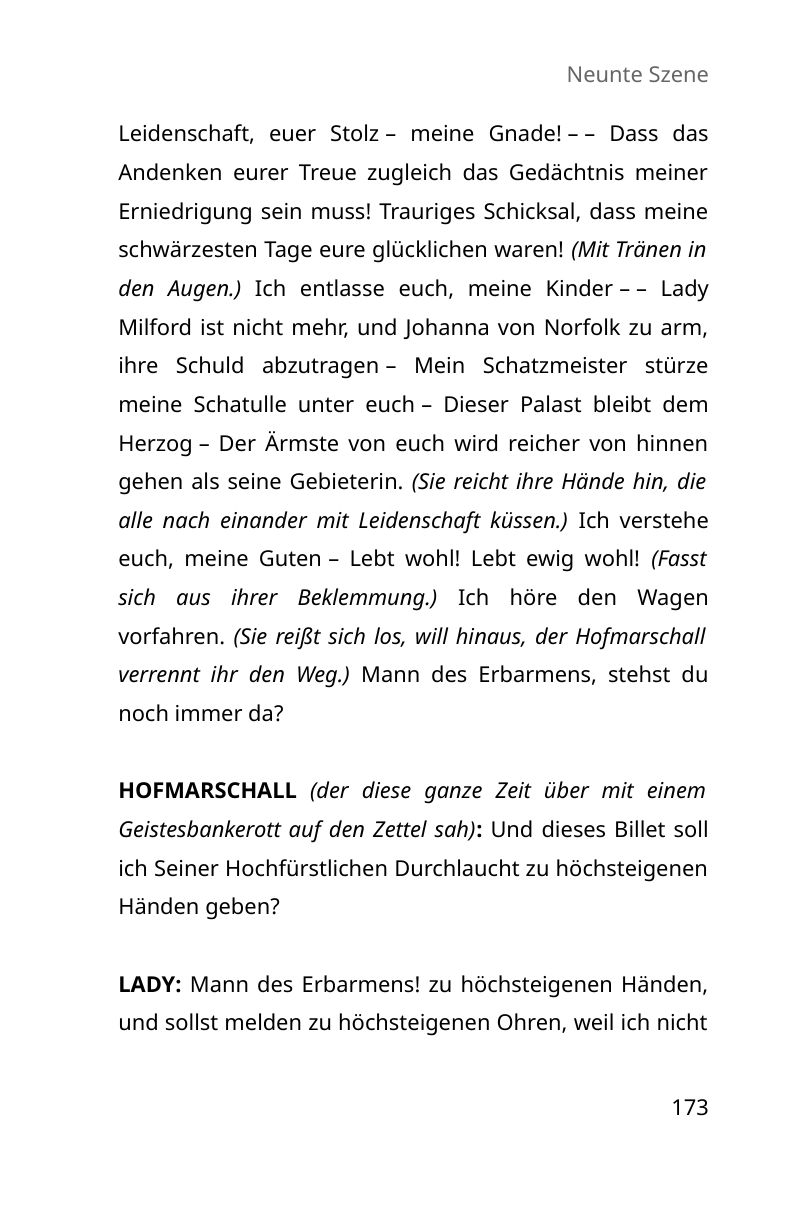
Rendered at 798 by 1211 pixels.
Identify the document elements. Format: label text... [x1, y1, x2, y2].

text Leidenschaft, euer Stolz – meine Gnade! – – Dass das Andenken eurer Treue zugleich das Gedächtnis meiner Erniedrigung sein muss! Trauriges Schicksal, dass meine schwärzesten Tage eure glücklichen waren! (Mit Tränen in den Augen.) Ich entlasse euch, meine Kinder – – Lady Milford ist nicht mehr, und Johanna von Norfolk zu arm, ihre Schuld abzutragen – Mein Schatzmeister stürze meine Schatulle unter euch – Dieser Palast bleibt dem Herzog – Der Ärmste von euch wird reicher von hinnen gehen als seine Gebieterin. (Sie reicht ihre Hände hin, die alle nach einander mit Leidenschaft küssen.) Ich verstehe euch, meine Guten – Lebt wohl! Lebt ewig wohl! (Fasst sich aus ihrer Beklemmung.) Ich höre den Wagen vorfahren. (Sie reißt sich los, will hinaus, der Hofmarschall verrennt ihr den Weg.) Mann des Erbarmens, stehst du noch immer da? [118, 118, 709, 728]
text HOFMARSCHALL (der diese ganze Zeit über mit einem Geistesbankerott auf den Zettel sah): Und dieses Billet soll ich Seiner Hochfürstlichen Durchlaucht zu höchsteigenen Händen geben? [118, 748, 709, 921]
text LADY: Mann des Erbarmens! zu höchsteigenen Händen, und sollst melden zu höchsteigenen Ohren, weil ich nicht [118, 942, 709, 1037]
